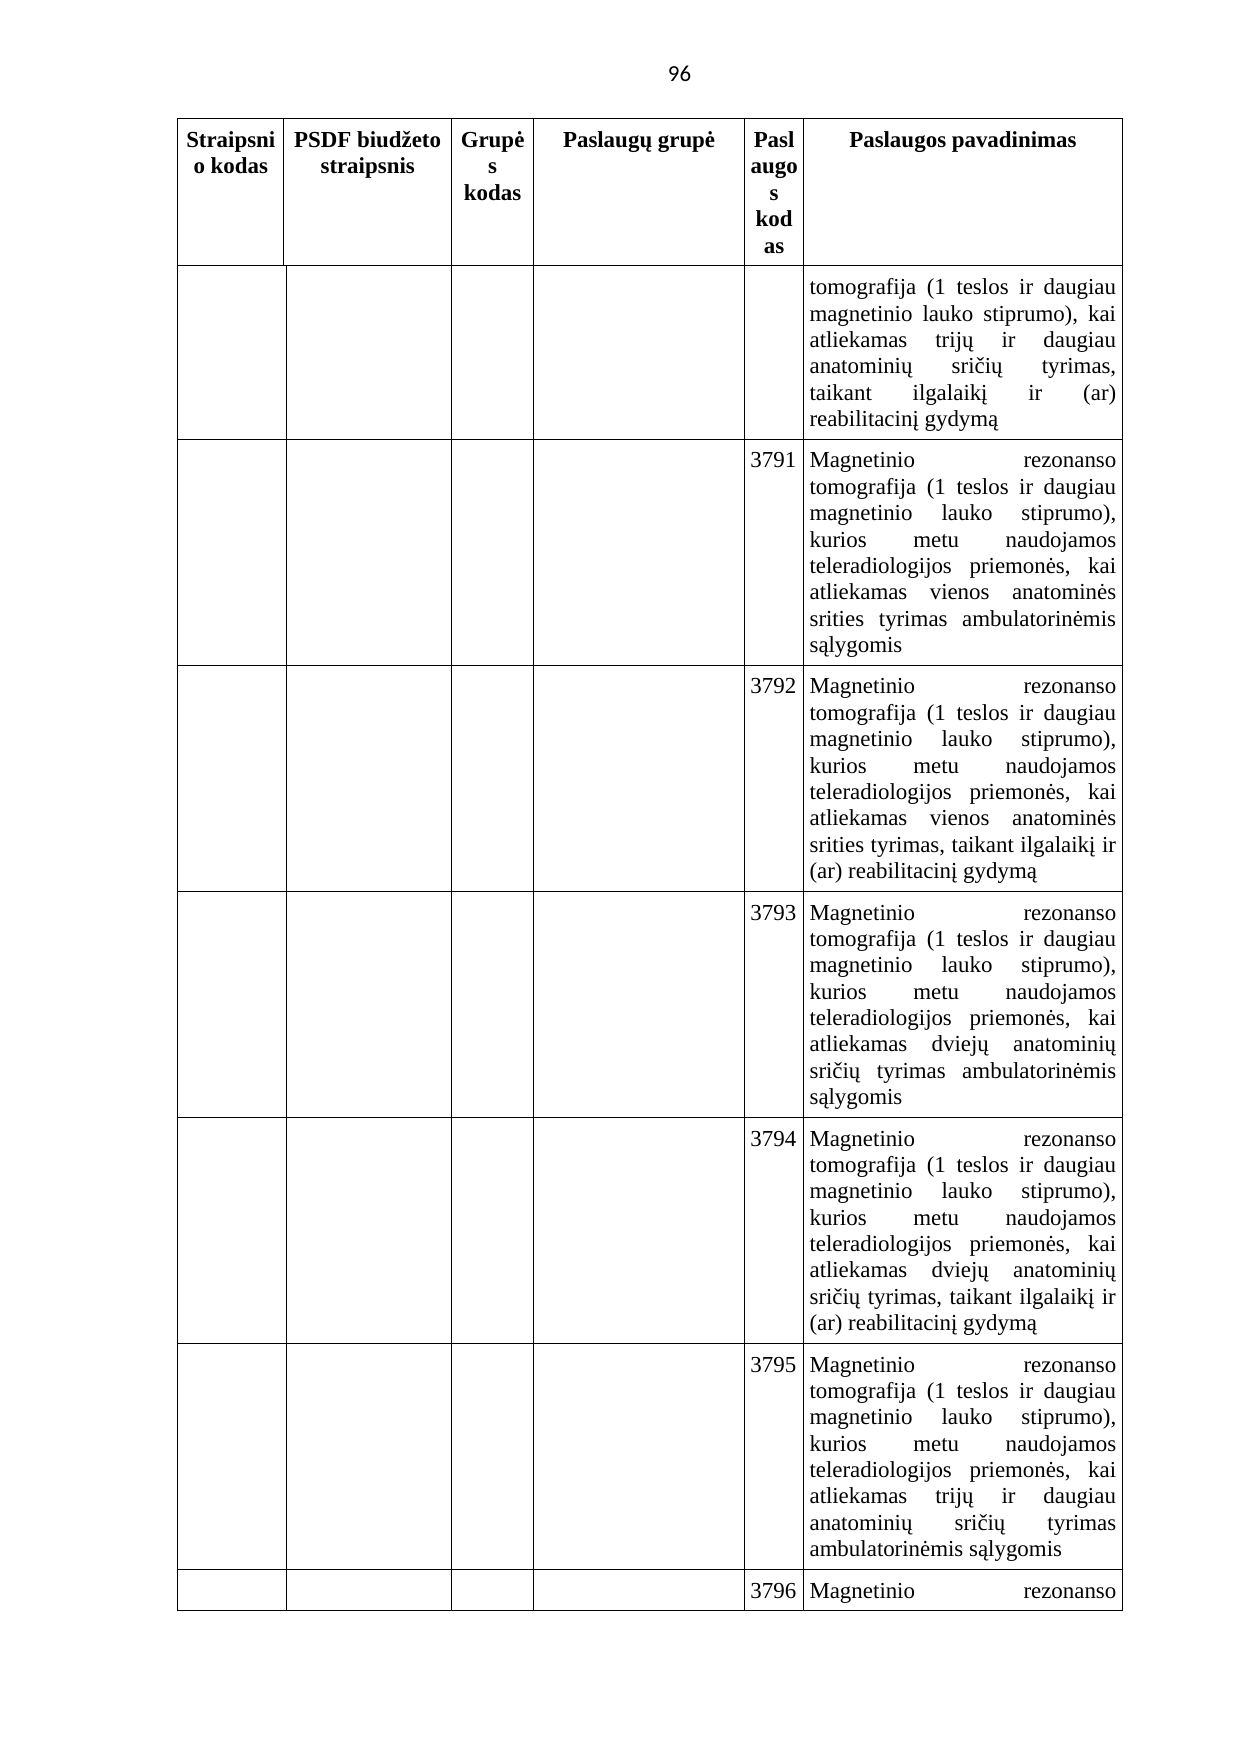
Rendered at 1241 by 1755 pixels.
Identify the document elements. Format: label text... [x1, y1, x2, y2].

table_cell 3795 [745, 1344, 803, 1569]
table_cell [452, 666, 533, 891]
table_cell [452, 266, 533, 438]
table_cell Magnetinio rezonanso tomografija (1 teslos ir daugiau magnetinio lauko stiprumo), kurios metu naudojamos teleradiologijos priemonės, kai atliekamas vienos anatominės srities tyrimas ambulatorinėmis sąlygomis [804, 440, 1122, 664]
table_cell [287, 440, 451, 664]
table_cell 3794 [745, 1118, 803, 1343]
table_cell [745, 266, 803, 438]
table_cell [534, 1118, 744, 1343]
table_header PSDF biudžeto straipsnis [284, 119, 451, 265]
table_cell tomografija (1 teslos ir daugiau magnetinio lauko stiprumo), kai atliekamas trijų ir daugiau anatominių sričių tyrimas, taikant ilgalaikį ir (ar) reabilitacinį gydymą [804, 266, 1122, 438]
table_header Paslaugos kodas [745, 119, 803, 265]
table_cell [287, 266, 451, 438]
table_cell [287, 1118, 451, 1343]
table_cell [452, 1118, 533, 1343]
table_cell Magnetinio rezonanso tomografija (1 teslos ir daugiau magnetinio lauko stiprumo), kurios metu naudojamos teleradiologijos priemonės, kai atliekamas dviejų anatominių sričių tyrimas, taikant ilgalaikį ir (ar) reabilitacinį gydymą [804, 1118, 1122, 1343]
table_cell Magnetinio rezonanso tomografija (1 teslos ir daugiau magnetinio lauko stiprumo), kurios metu naudojamos teleradiologijos priemonės, kai atliekamas dviejų anatominių sričių tyrimas ambulatorinėmis sąlygomis [804, 892, 1122, 1117]
table_cell [452, 1344, 533, 1569]
table_cell [534, 440, 744, 664]
table_cell [452, 1570, 533, 1610]
table_cell [534, 666, 744, 891]
table_cell [534, 1570, 744, 1610]
table_header Straipsnio kodas [178, 119, 283, 265]
table_cell [178, 892, 286, 1117]
table_cell [287, 892, 451, 1117]
table_cell [178, 266, 286, 438]
table_cell [452, 892, 533, 1117]
table_cell [178, 1570, 286, 1610]
table_cell 3793 [745, 892, 803, 1117]
table_cell Magnetinio rezonanso [804, 1570, 1122, 1610]
table_cell 3792 [745, 666, 803, 891]
table_cell 3796 [745, 1570, 803, 1610]
table_cell [534, 266, 744, 438]
table_cell [452, 440, 533, 664]
table_cell 3791 [745, 440, 803, 664]
table_cell [178, 1118, 286, 1343]
table_header Grupės kodas [452, 119, 533, 265]
table_cell [178, 1344, 286, 1569]
table_cell [287, 1344, 451, 1569]
table_header Paslaugos pavadinimas [804, 119, 1122, 265]
table_cell [178, 440, 286, 664]
table_cell [287, 666, 451, 891]
table_cell [534, 892, 744, 1117]
table_cell [178, 666, 286, 891]
table_cell [534, 1344, 744, 1569]
table_cell Magnetinio rezonanso tomografija (1 teslos ir daugiau magnetinio lauko stiprumo), kurios metu naudojamos teleradiologijos priemonės, kai atliekamas trijų ir daugiau anatominių sričių tyrimas ambulatorinėmis sąlygomis [804, 1344, 1122, 1569]
table_header Paslaugų grupė [534, 119, 744, 265]
table_cell Magnetinio rezonanso tomografija (1 teslos ir daugiau magnetinio lauko stiprumo), kurios metu naudojamos teleradiologijos priemonės, kai atliekamas vienos anatominės srities tyrimas, taikant ilgalaikį ir (ar) reabilitacinį gydymą [804, 666, 1122, 891]
table_cell [287, 1570, 451, 1610]
